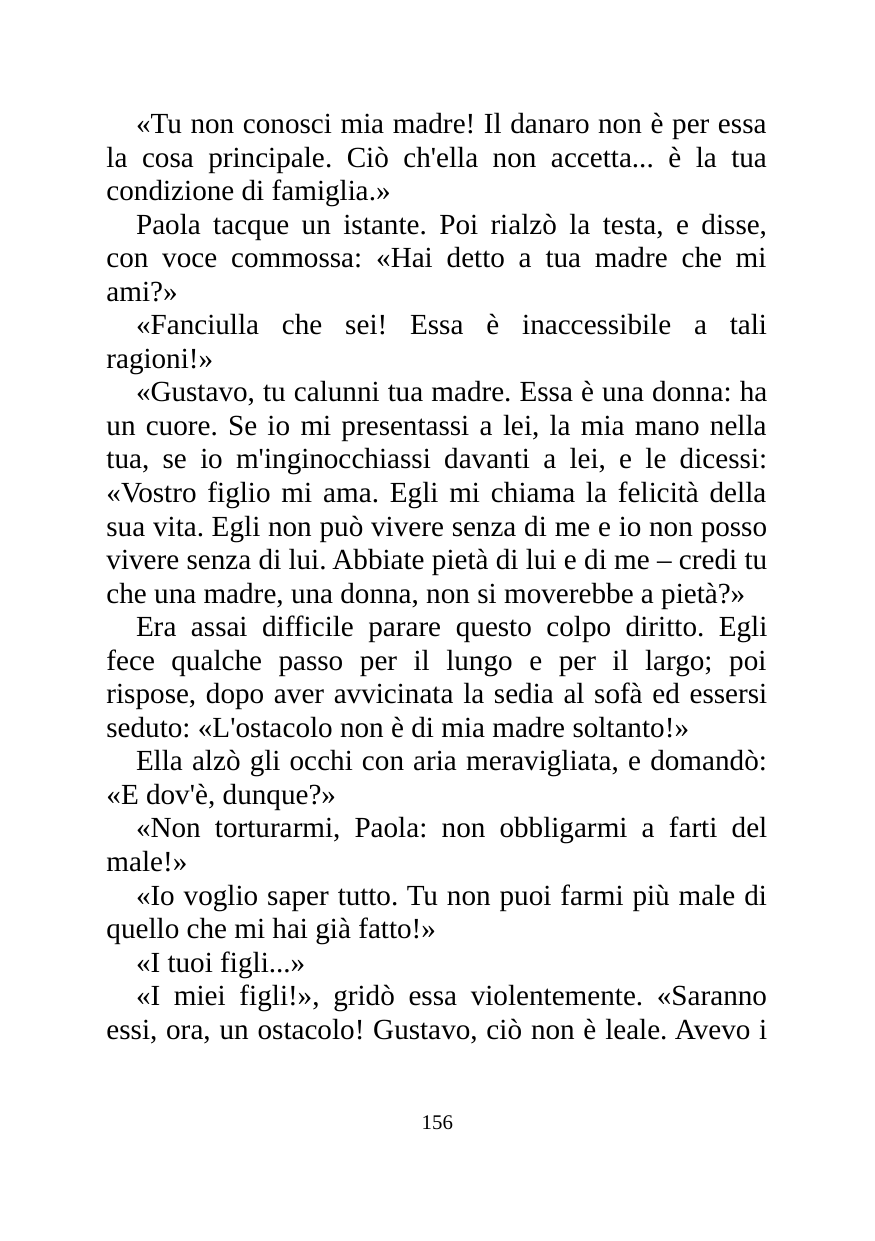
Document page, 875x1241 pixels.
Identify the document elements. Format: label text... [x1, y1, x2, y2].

text «I tuoi figli...» [106, 945, 768, 978]
text «Non torturarmi, Paola: non obbligarmi a farti del male!» [106, 811, 768, 878]
text «Tu non conosci mia madre! Il danaro non è per essa la cosa principale. Ciò ch'ella non accetta... è la tua condizione di famiglia.» [106, 106, 768, 207]
text «Gustavo, tu calunni tua madre. Essa è una donna: ha un cuore. Se io mi presentassi a lei, la mia mano nella tua, se io m'inginocchiassi davanti a lei, e le dicessi: «Vostro figlio mi ama. Egli mi chiama la felicità della sua vita. Egli non può vivere senza di me e io non posso vivere senza di lui. Abbiate pietà di lui e di me – credi tu che una madre, una donna, non si moverebbe a pietà?» [106, 374, 768, 609]
text Ella alzò gli occhi con aria meravigliata, e domandò: «E dov'è, dunque?» [106, 743, 768, 811]
text «I miei figli!», gridò essa violentemente. «Saranno essi, ora, un ostacolo! Gustavo, ciò non è leale. Avevo i [106, 978, 768, 1045]
text Paola tacque un istante. Poi rialzò la testa, e disse, con voce commossa: «Hai detto a tua madre che mi ami?» [106, 207, 768, 307]
text Era assai difficile parare questo colpo diritto. Egli fece qualche passo per il lungo e per il largo; poi rispose, dopo aver avvicinata la sedia al sofà ed essersi seduto: «L'ostacolo non è di mia madre soltanto!» [106, 609, 768, 743]
text «Fanciulla che sei! Essa è inaccessibile a tali ragioni!» [106, 307, 768, 374]
text «Io voglio saper tutto. Tu non puoi farmi più male di quello che mi hai già fatto!» [106, 878, 768, 945]
